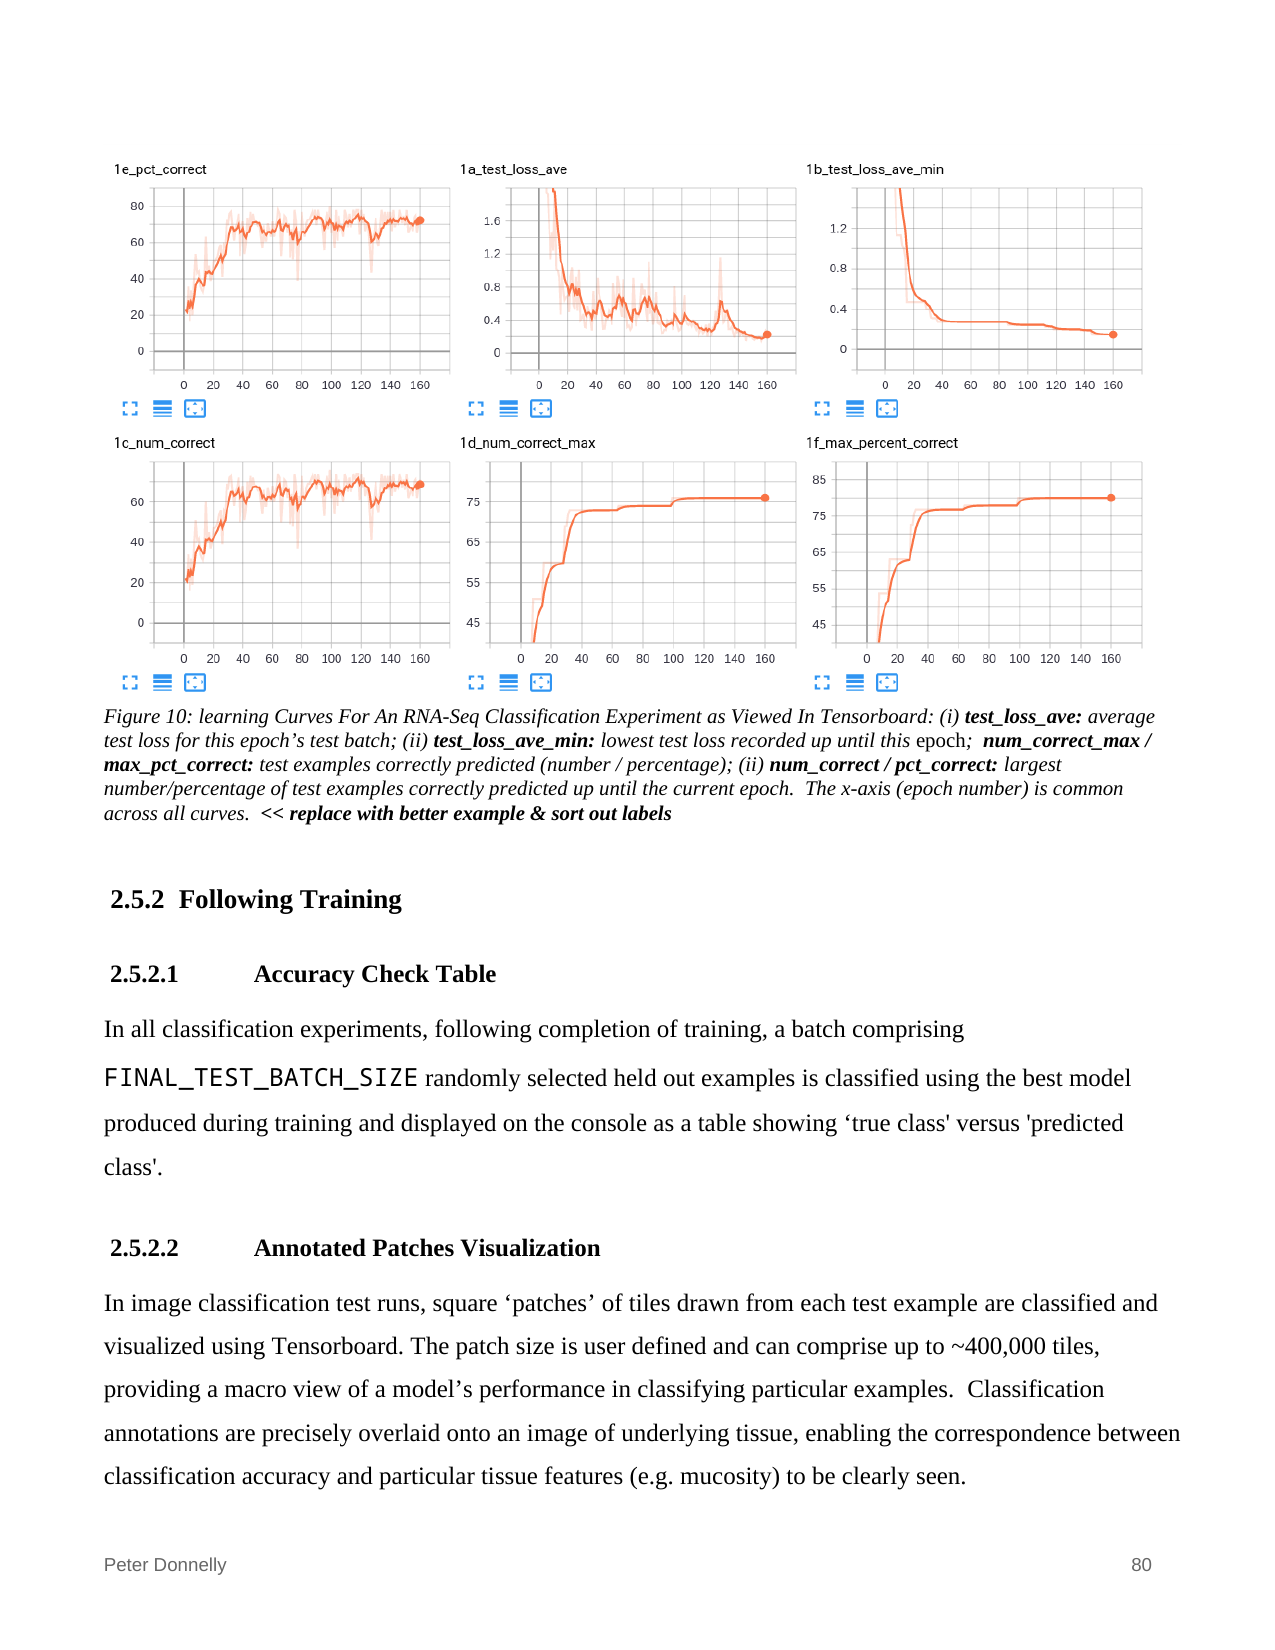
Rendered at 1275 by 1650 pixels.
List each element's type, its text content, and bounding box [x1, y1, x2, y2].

text Figure 10: learning Curves For An RNA-Seq Classification Experiment as Viewed In Tensorboard: (i) test_loss_ave: average test loss for this epoch’s test batch; (ii) test_loss_ave_min: lowest test loss recorded up until this epoch; num_correct_max / max_pct_correct: test examples correctly predicted (number / percentage); (ii) num_correct / pct_correct: largest number/percentage of test examples correctly predicted up until the current epoch. The x-axis (epoch number) is common across all curves. << replace with better example & sort out labels [103, 705, 1181, 824]
subtitle [103, 120, 1181, 144]
text In all classification experiments, following completion of training, a batch comprising FINAL_TEST_BATCH_SIZE randomly selected held out examples is classified using the best model produced during training and displayed on the console as a table showing ‘true class' versus 'predicted class'. [103, 1014, 1181, 1180]
picture [103, 144, 1182, 705]
subtitle Following Training [103, 824, 1181, 915]
subtitle Annotated Patches Visualization [103, 1233, 1181, 1262]
subtitle Accuracy Check Table [103, 959, 1181, 988]
text In image classification test runs, square ‘patches’ of tiles drawn from each test example are classified and visualized using Tensorboard. The patch size is user defined and can comprise up to ~400,000 tiles, providing a macro view of a model’s performance in classifying particular examples. Classification annotations are precisely overlaid onto an image of underlying tissue, enabling the correspondence between classification accuracy and particular tissue features (e.g. mucosity) to be clearly seen. [103, 1288, 1181, 1489]
